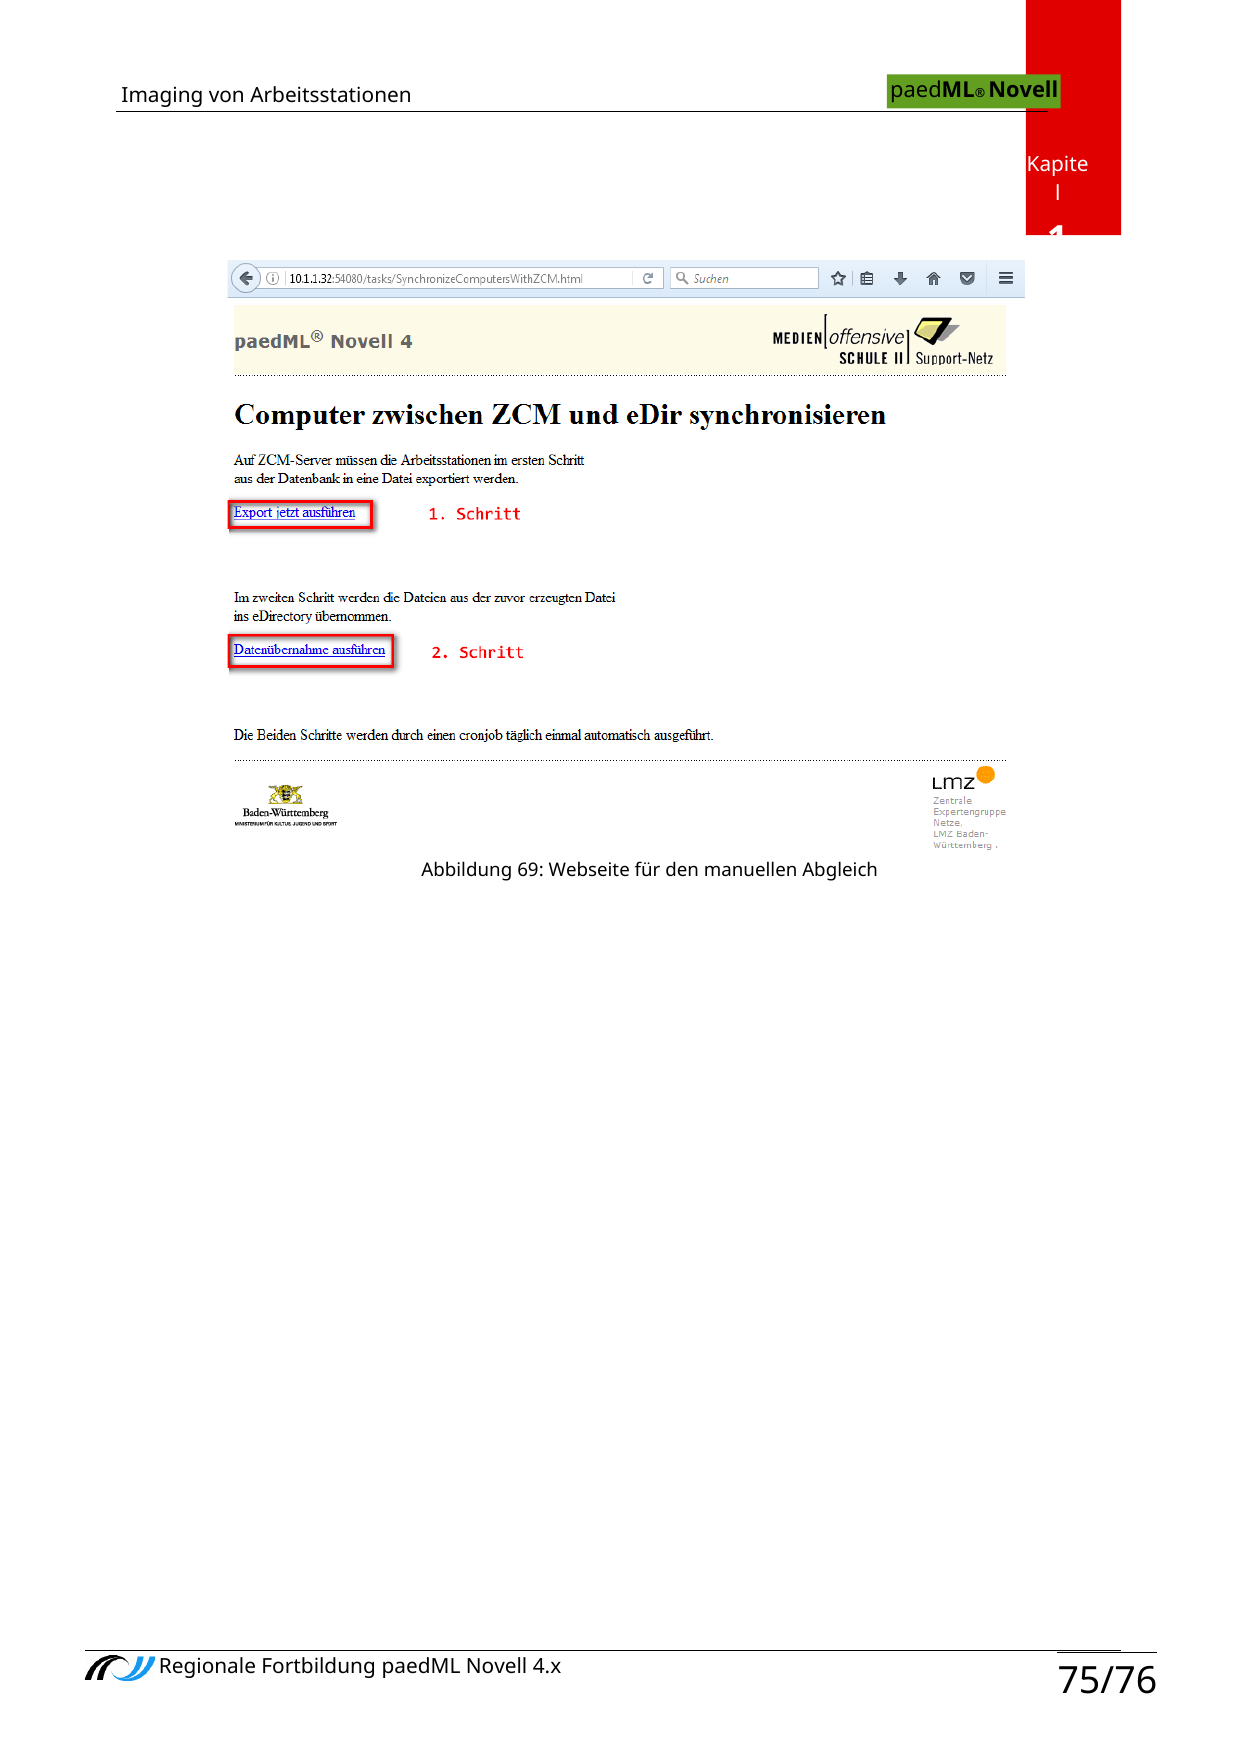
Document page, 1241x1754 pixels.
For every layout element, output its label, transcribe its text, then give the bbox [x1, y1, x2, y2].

picture [227, 260, 1025, 858]
text Abbildung 69: Webseite für den manuellen Abgleich [216, 858, 1083, 881]
picture [84, 1655, 156, 1681]
